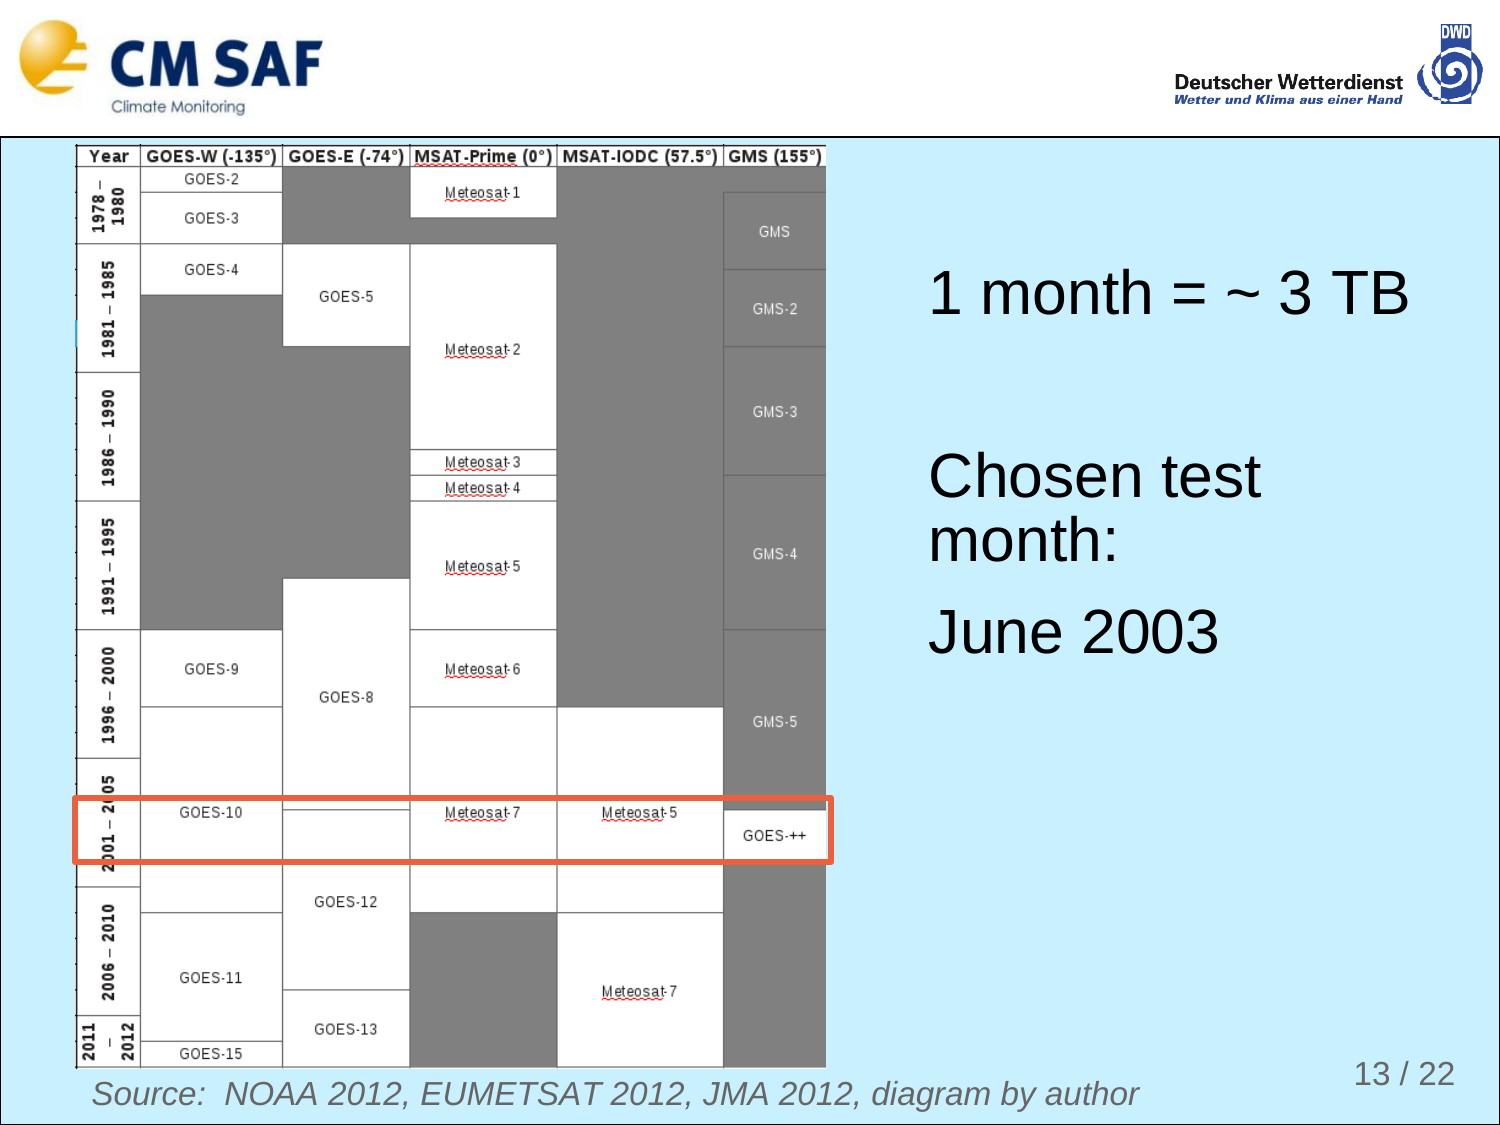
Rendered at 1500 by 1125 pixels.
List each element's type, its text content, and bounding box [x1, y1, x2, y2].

picture [75, 865, 826, 1069]
list 1 month = ~ 3 TB Chosen test month: June 2003 [872, 263, 1441, 1006]
picture [75, 144, 826, 795]
text_box Source: NOAA 2012, EUMETSAT 2012, JMA 2012, diagram by author [77, 1055, 1156, 1125]
picture [17, 19, 325, 117]
picture [78, 801, 826, 859]
picture [1175, 24, 1483, 104]
